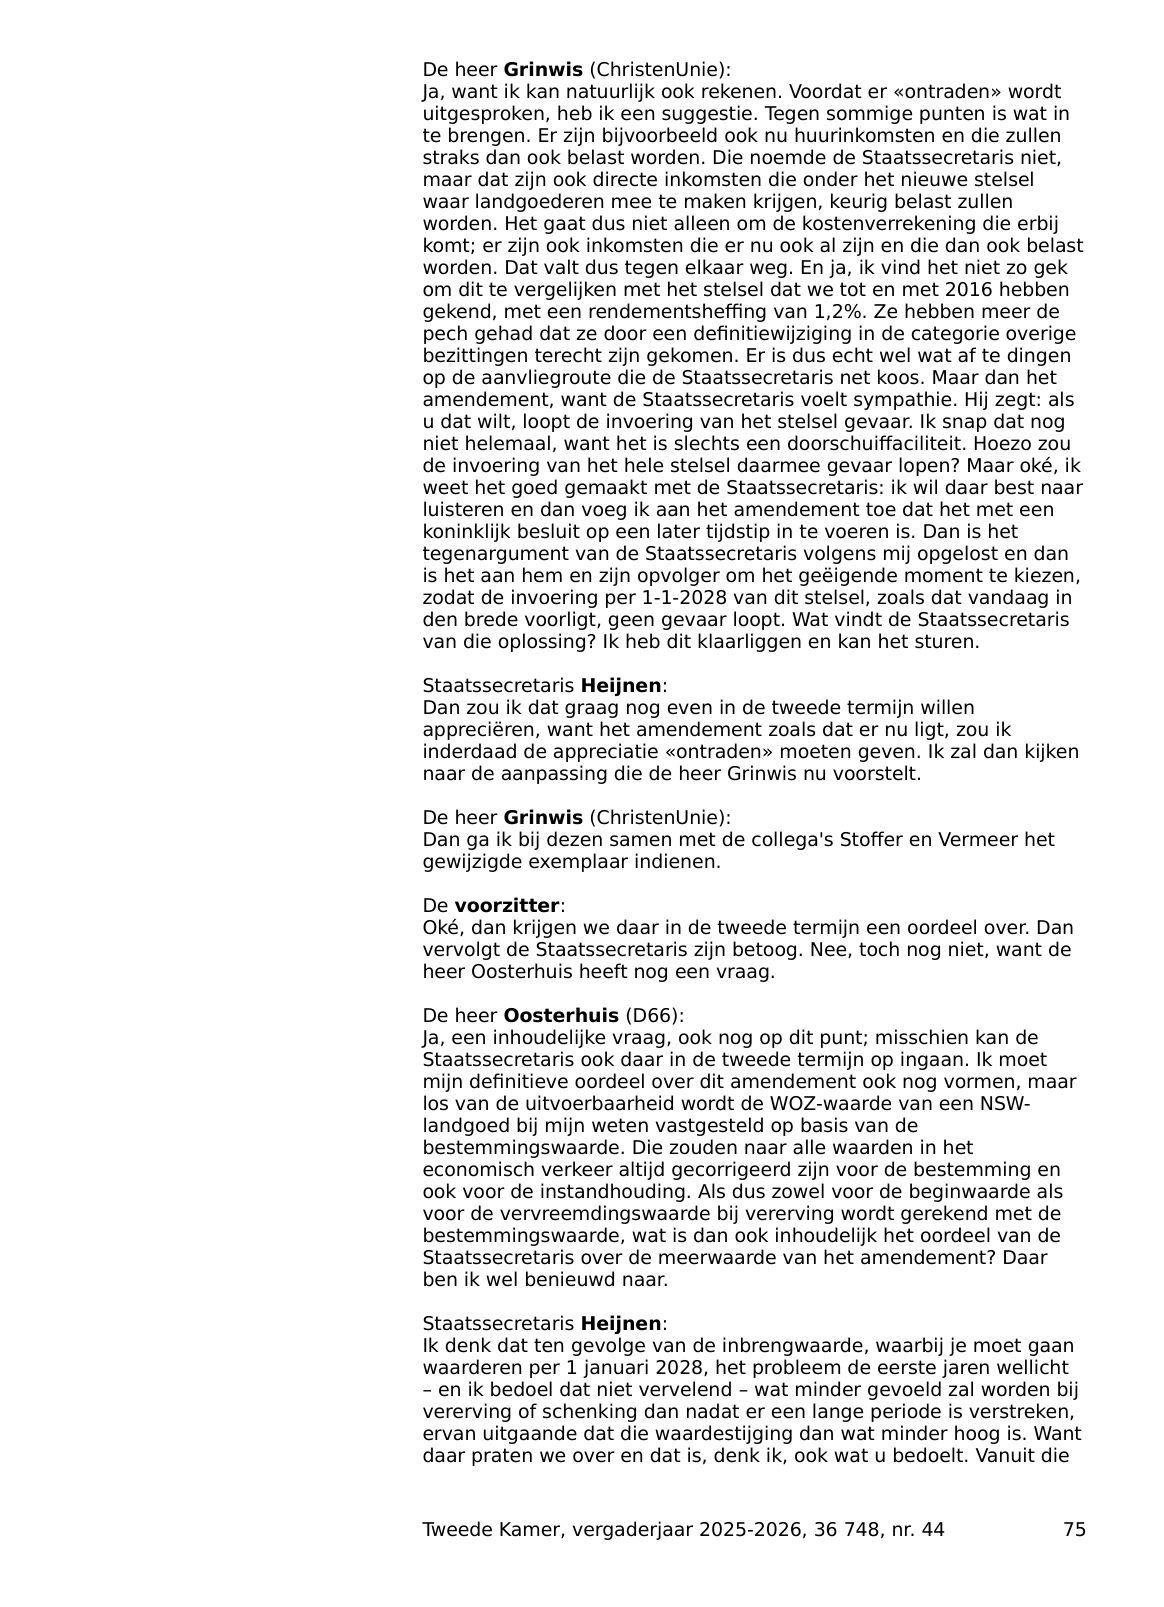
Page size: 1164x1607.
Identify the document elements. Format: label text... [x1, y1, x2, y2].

text De voorzitter: [422, 895, 1087, 917]
text Staatssecretaris Heijnen: [422, 675, 1087, 697]
text Staatssecretaris Heijnen: [422, 1313, 1087, 1335]
text Ja, want ik kan natuurlijk ook rekenen. Voordat er «ontraden» wordt uitgesproken, heb ik een suggestie. Tegen sommige punten is wat in te brengen. Er zijn bijvoorbeeld ook nu huurinkomsten en die zullen straks dan ook belast worden. Die noemde de Staatssecretaris niet, maar dat zijn ook directe inkomsten die onder het nieuwe stelsel waar landgoederen mee te maken krijgen, keurig belast zullen worden. Het gaat dus niet alleen om de kostenverrekening die erbij komt; er zijn ook inkomsten die er nu ook al zijn en die dan ook belast worden. Dat valt dus tegen elkaar weg. En ja, ik vind het niet zo gek om dit te vergelijken met het stelsel dat we tot en met 2016 hebben gekend, met een rendementsheffing van 1,2%. Ze hebben meer de pech gehad dat ze door een definitiewijziging in de categorie overige bezittingen terecht zijn gekomen. Er is dus echt wel wat af te dingen op de aanvliegroute die de Staatssecretaris net koos. Maar dan het amendement, want de Staatssecretaris voelt sympathie. Hij zegt: als u dat wilt, loopt de invoering van het stelsel gevaar. Ik snap dat nog niet helemaal, want het is slechts een doorschuiffaciliteit. Hoezo zou de invoering van het hele stelsel daarmee gevaar lopen? Maar oké, ik weet het goed gemaakt met de Staatssecretaris: ik wil daar best naar luisteren en dan voeg ik aan het amendement toe dat het met een koninklijk besluit op een later tijdstip in te voeren is. Dan is het tegenargument van de Staatssecretaris volgens mij opgelost en dan is het aan hem en zijn opvolger om het geëigende moment te kiezen, zodat de invoering per 1-1-2028 van dit stelsel, zoals dat vandaag in den brede voorligt, geen gevaar loopt. Wat vindt de Staatssecretaris van die oplossing? Ik heb dit klaarliggen en kan het sturen. [422, 81, 1087, 652]
text Ik denk dat ten gevolge van de inbrengwaarde, waarbij je moet gaan waarderen per 1 januari 2028, het probleem de eerste jaren wellicht – en ik bedoel dat niet vervelend – wat minder gevoeld zal worden bij vererving of schenking dan nadat er een lange periode is verstreken, ervan uitgaande dat die waardestijging dan wat minder hoog is. Want daar praten we over en dat is, denk ik, ook wat u bedoelt. Vanuit die [422, 1335, 1087, 1467]
text De heer Grinwis (ChristenUnie): [422, 59, 1087, 81]
text Oké, dan krijgen we daar in de tweede termijn een oordeel over. Dan vervolgt de Staatssecretaris zijn betoog. Nee, toch nog niet, want de heer Oosterhuis heeft nog een vraag. [422, 917, 1087, 983]
text Dan ga ik bij dezen samen met de collega's Stoffer en Vermeer het gewijzigde exemplaar indienen. [422, 829, 1087, 873]
text De heer Grinwis (ChristenUnie): [422, 807, 1087, 829]
text Dan zou ik dat graag nog even in de tweede termijn willen appreciëren, want het amendement zoals dat er nu ligt, zou ik inderdaad de appreciatie «ontraden» moeten geven. Ik zal dan kijken naar de aanpassing die de heer Grinwis nu voorstelt. [422, 697, 1087, 784]
text Ja, een inhoudelijke vraag, ook nog op dit punt; misschien kan de Staatssecretaris ook daar in de tweede termijn op ingaan. Ik moet mijn definitieve oordeel over dit amendement ook nog vormen, maar los van de uitvoerbaarheid wordt de WOZ-waarde van een NSW-landgoed bij mijn weten vastgesteld op basis van de bestemmingswaarde. Die zouden naar alle waarden in het economisch verkeer altijd gecorrigeerd zijn voor de bestemming en ook voor de instandhouding. Als dus zowel voor de beginwaarde als voor de vervreemdingswaarde bij vererving wordt gerekend met de bestemmingswaarde, wat is dan ook inhoudelijk het oordeel van de Staatssecretaris over de meerwaarde van het amendement? Daar ben ik wel benieuwd naar. [422, 1027, 1087, 1291]
text De heer Oosterhuis (D66): [422, 1005, 1087, 1027]
